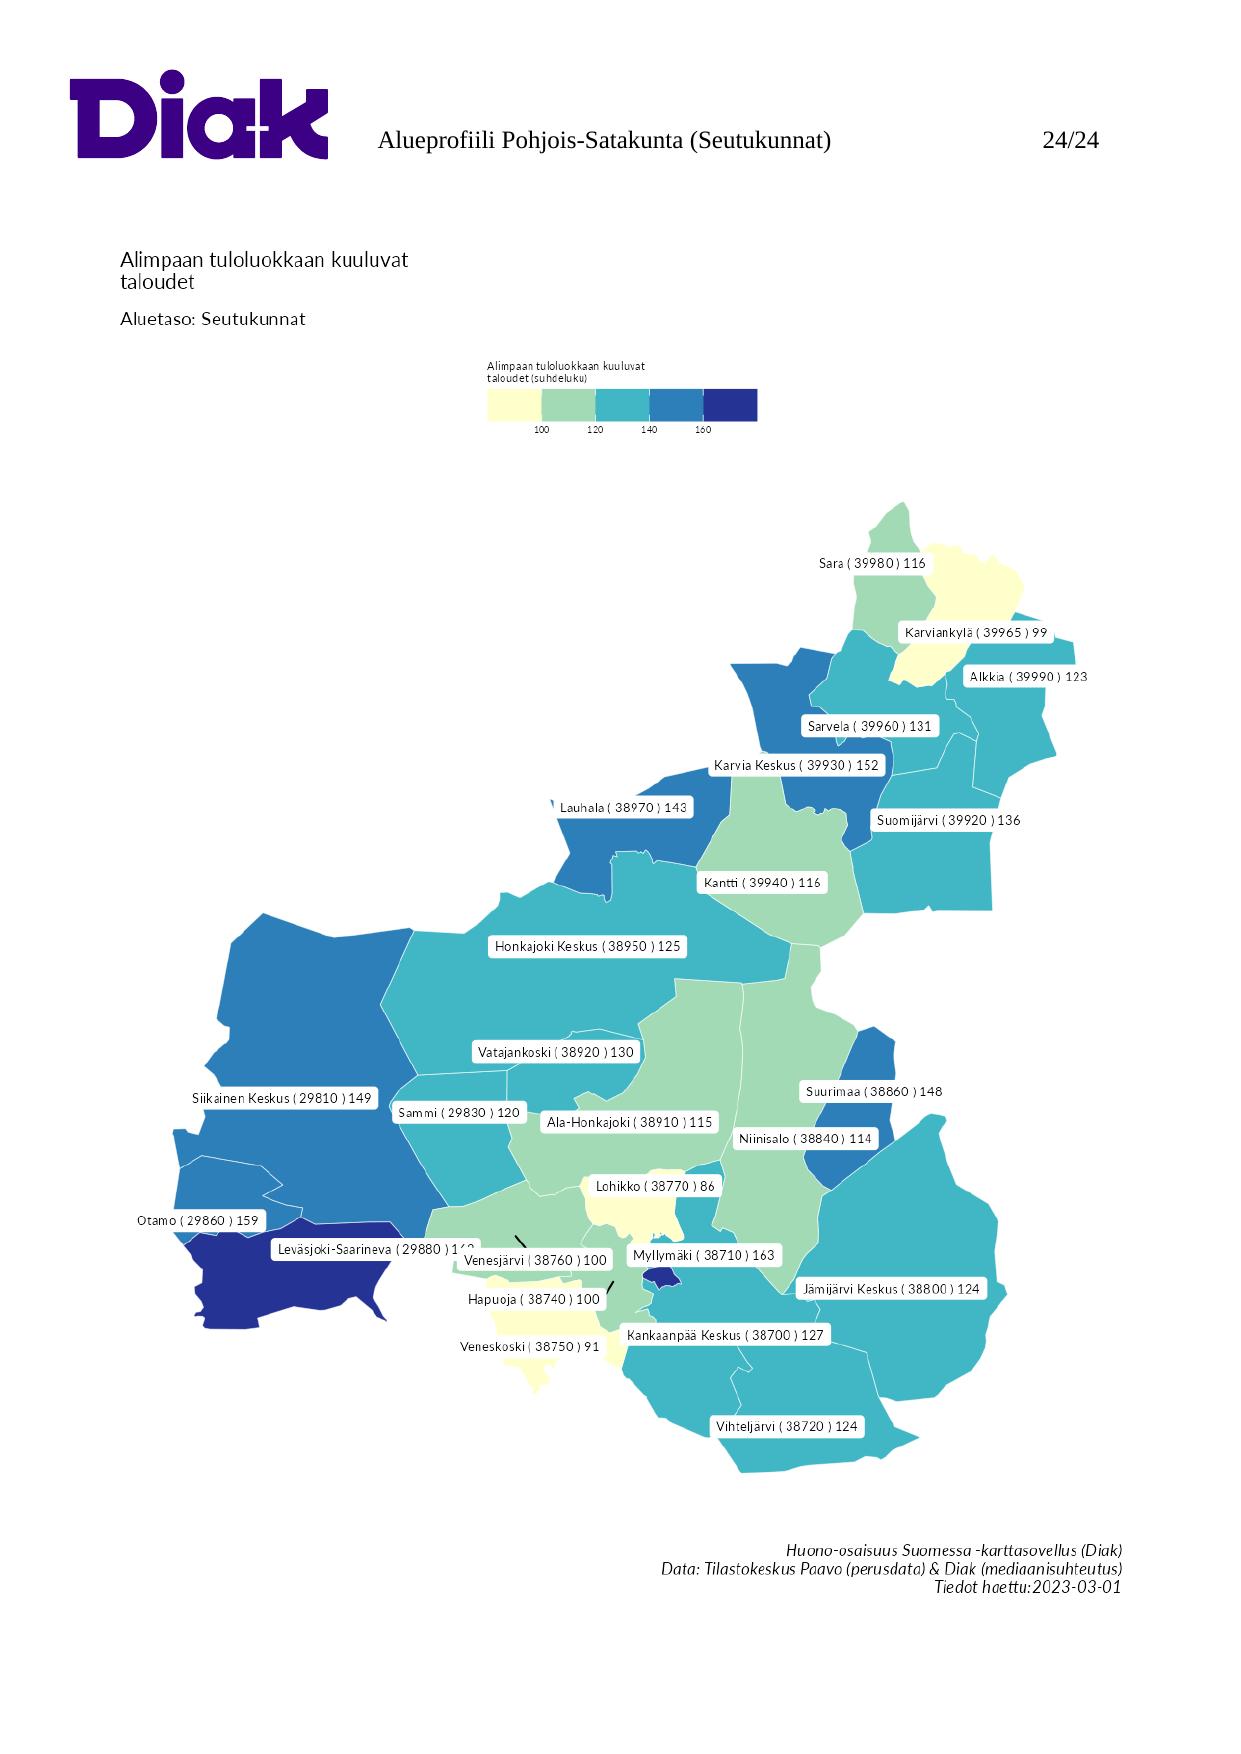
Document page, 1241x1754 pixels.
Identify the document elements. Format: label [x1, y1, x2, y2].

picture [61, 196, 1179, 1651]
